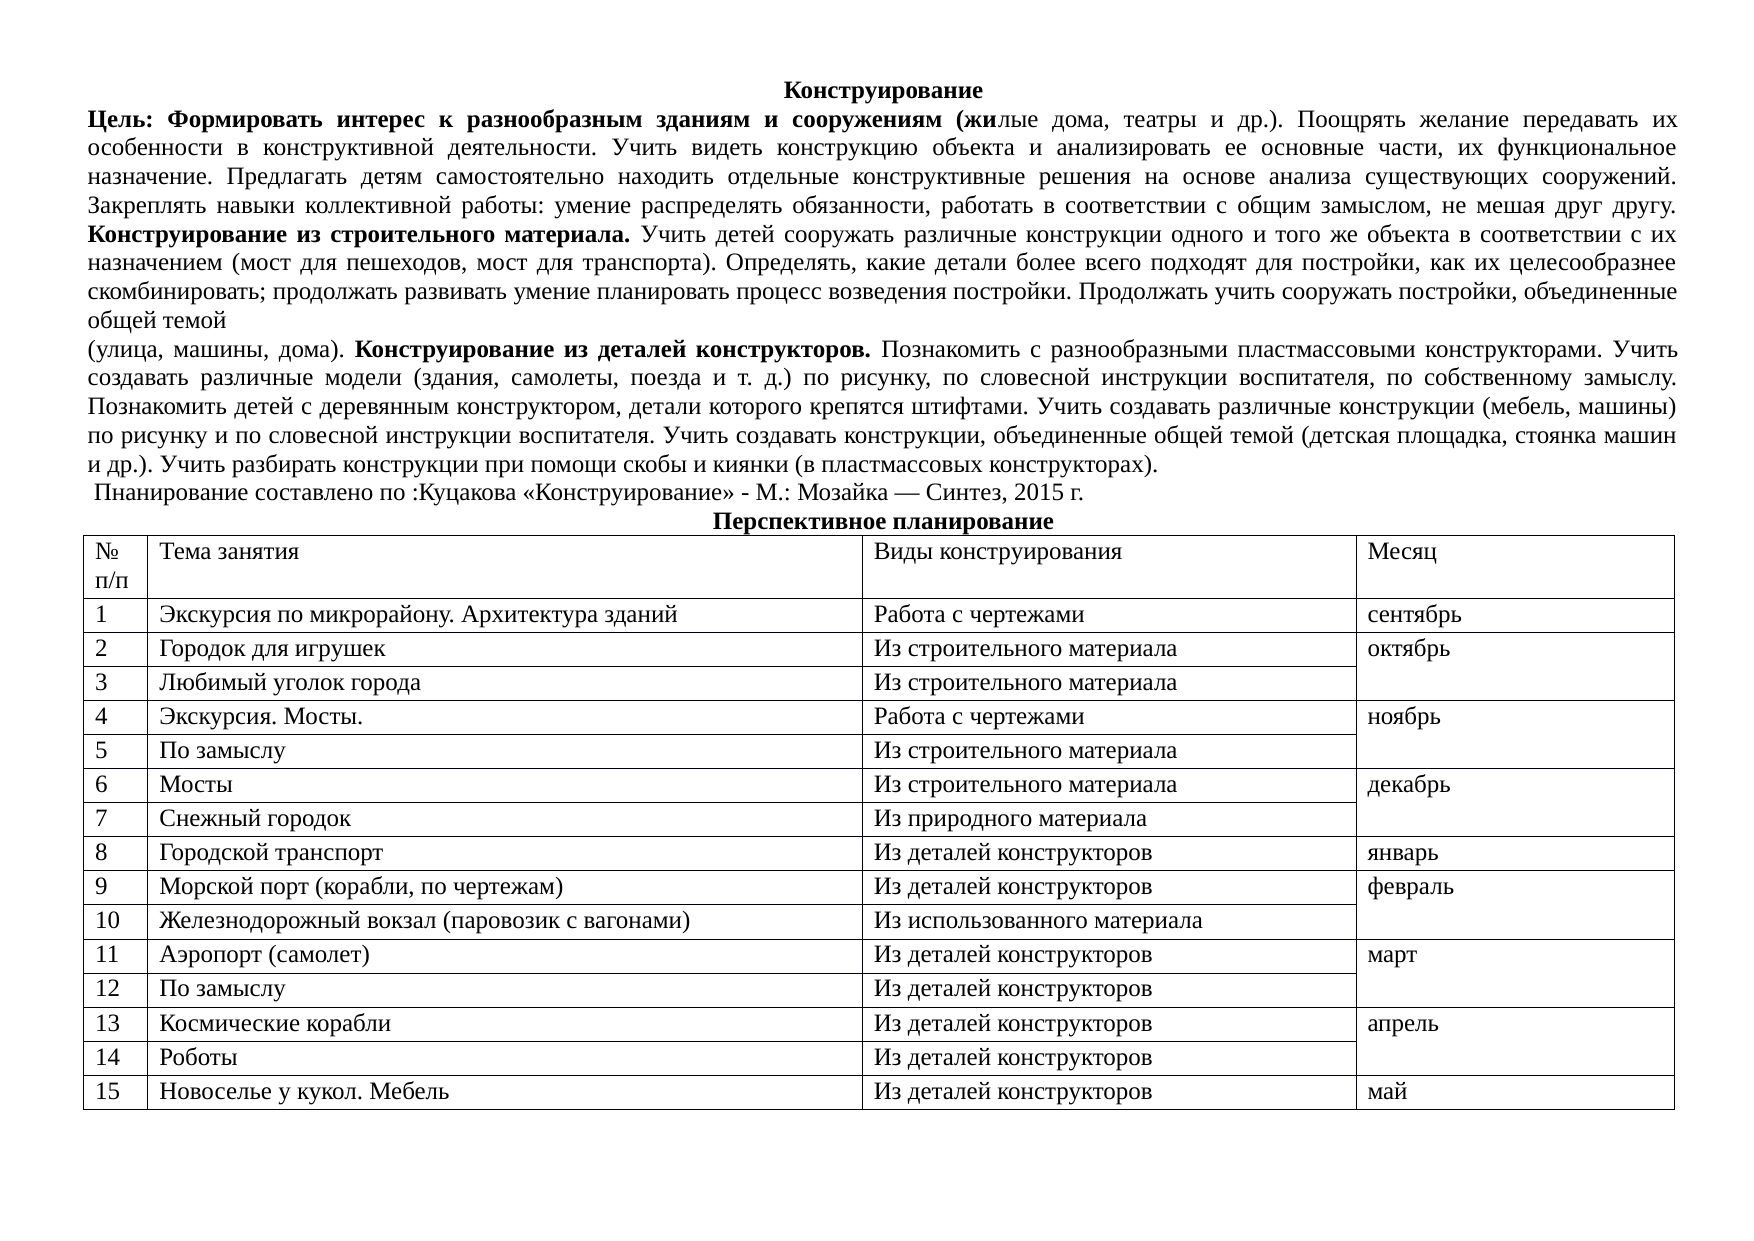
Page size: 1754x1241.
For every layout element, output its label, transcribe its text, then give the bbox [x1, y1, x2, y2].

table_cell 11 [84, 940, 147, 972]
text (улица, машины, дома). Конструирование из деталей конструкторов. Познакомить с разнообразными пластмассовыми конструкторами. Учить создавать различные модели (здания, самолеты, поезда и т. д.) по рисунку, по словесной инструкции воспитателя, по собственному замыслу. Познакомить детей с деревянным конструктором, детали которого крепятся штифтами. Учить создавать различные конструкции (мебель, машины) по рисунку и по словесной инструкции воспитателя. Учить создавать конструкции, объединенные общей темой (детская площадка, стоянка машин и др.). Учить разбирать конструкции при помощи скобы и киянки (в пластмассовых конструкторах). [87, 334, 1679, 477]
table_cell Новоселье у кукол. Мебель [148, 1076, 862, 1109]
table_cell сентябрь [1357, 599, 1674, 632]
table_cell Из строительного материала [863, 735, 1356, 768]
table_cell Из строительного материала [863, 769, 1356, 802]
table_cell 7 [84, 803, 147, 836]
table_cell февраль [1357, 871, 1674, 938]
table_cell 3 [84, 667, 147, 700]
table_cell Из деталей конструкторов [863, 871, 1356, 904]
table_cell Из деталей конструкторов [863, 837, 1356, 870]
table_cell май [1357, 1076, 1674, 1109]
table_cell декабрь [1357, 769, 1674, 836]
table_cell 9 [84, 871, 147, 904]
table_cell Железнодорожный вокзал (паровозик с вагонами) [148, 905, 862, 938]
table_cell Мосты [148, 769, 862, 802]
table_cell ноябрь [1357, 701, 1674, 768]
table_cell По замыслу [148, 974, 862, 1007]
table_cell октябрь [1357, 633, 1674, 700]
table_cell 10 [84, 905, 147, 938]
table_cell 4 [84, 701, 147, 734]
table_cell 8 [84, 837, 147, 870]
table_cell Морской порт (корабли, по чертежам) [148, 871, 862, 904]
table_cell Снежный городок [148, 803, 862, 836]
table_cell 6 [84, 769, 147, 802]
text Цель: Формировать интерес к разнообразным зданиям и сооружениям (жилые дома, театры и др.). Поощрять желание передавать их особенности в конструктивной деятельности. Учить видеть конструкцию объекта и анализировать ее основные части, их функциональное назначение. Предлагать детям самостоятельно находить отдельные конструктивные решения на основе анализа существующих сооружений. Закреплять навыки коллективной работы: умение распределять обязанности, работать в соответствии с общим замыслом, не мешая друг другу. Конструирование из строительного материала. Учить детей сооружать различные конструкции одного и того же объекта в соответствии с их назначением (мост для пешеходов, мост для транспорта). Определять, какие детали более всего подходят для постройки, как их целесообразнее скомбинировать; продолжать развивать умение планировать процесс возведения постройки. Продолжать учить сооружать постройки, объединенные общей темой [87, 104, 1679, 334]
table_header Месяц [1357, 536, 1674, 598]
table_header Виды конструирования [863, 536, 1356, 598]
table_cell апрель [1357, 1008, 1674, 1075]
table_cell Аэропорт (самолет) [148, 940, 862, 972]
table_cell Городской транспорт [148, 837, 862, 870]
text Перспективное планирование [87, 506, 1679, 535]
table_header № п/п [84, 536, 147, 598]
table_cell Из использованного материала [863, 905, 1356, 938]
table_cell Из строительного материала [863, 633, 1356, 666]
table_cell Городок для игрушек [148, 633, 862, 666]
text Конструирование [87, 75, 1679, 104]
table_cell Из природного материала [863, 803, 1356, 836]
table_cell 5 [84, 735, 147, 768]
text Пнанирование составлено по :Куцакова «Конструирование» - М.: Мозайка — Синтез, 2015 г. [87, 477, 1679, 506]
table_cell март [1357, 940, 1674, 1007]
table_header Тема занятия [148, 536, 862, 598]
table_cell По замыслу [148, 735, 862, 768]
table_cell Из деталей конструкторов [863, 1008, 1356, 1041]
table_cell Космические корабли [148, 1008, 862, 1041]
table_cell Работа с чертежами [863, 599, 1356, 632]
table_cell Роботы [148, 1042, 862, 1075]
table_cell Работа с чертежами [863, 701, 1356, 734]
table_cell январь [1357, 837, 1674, 870]
table_cell Из деталей конструкторов [863, 1076, 1356, 1109]
table_cell 15 [84, 1076, 147, 1109]
table_cell Из строительного материала [863, 667, 1356, 700]
table_cell Экскурсия по микрорайону. Архитектура зданий [148, 599, 862, 632]
table_cell Любимый уголок города [148, 667, 862, 700]
table_cell 13 [84, 1008, 147, 1041]
table_cell Из деталей конструкторов [863, 1042, 1356, 1075]
table_cell Из деталей конструкторов [863, 974, 1356, 1007]
table_cell 2 [84, 633, 147, 666]
table_cell 12 [84, 974, 147, 1007]
table_cell Из деталей конструкторов [863, 940, 1356, 972]
table_cell Экскурсия. Мосты. [148, 701, 862, 734]
table_cell 1 [84, 599, 147, 632]
table_cell 14 [84, 1042, 147, 1075]
